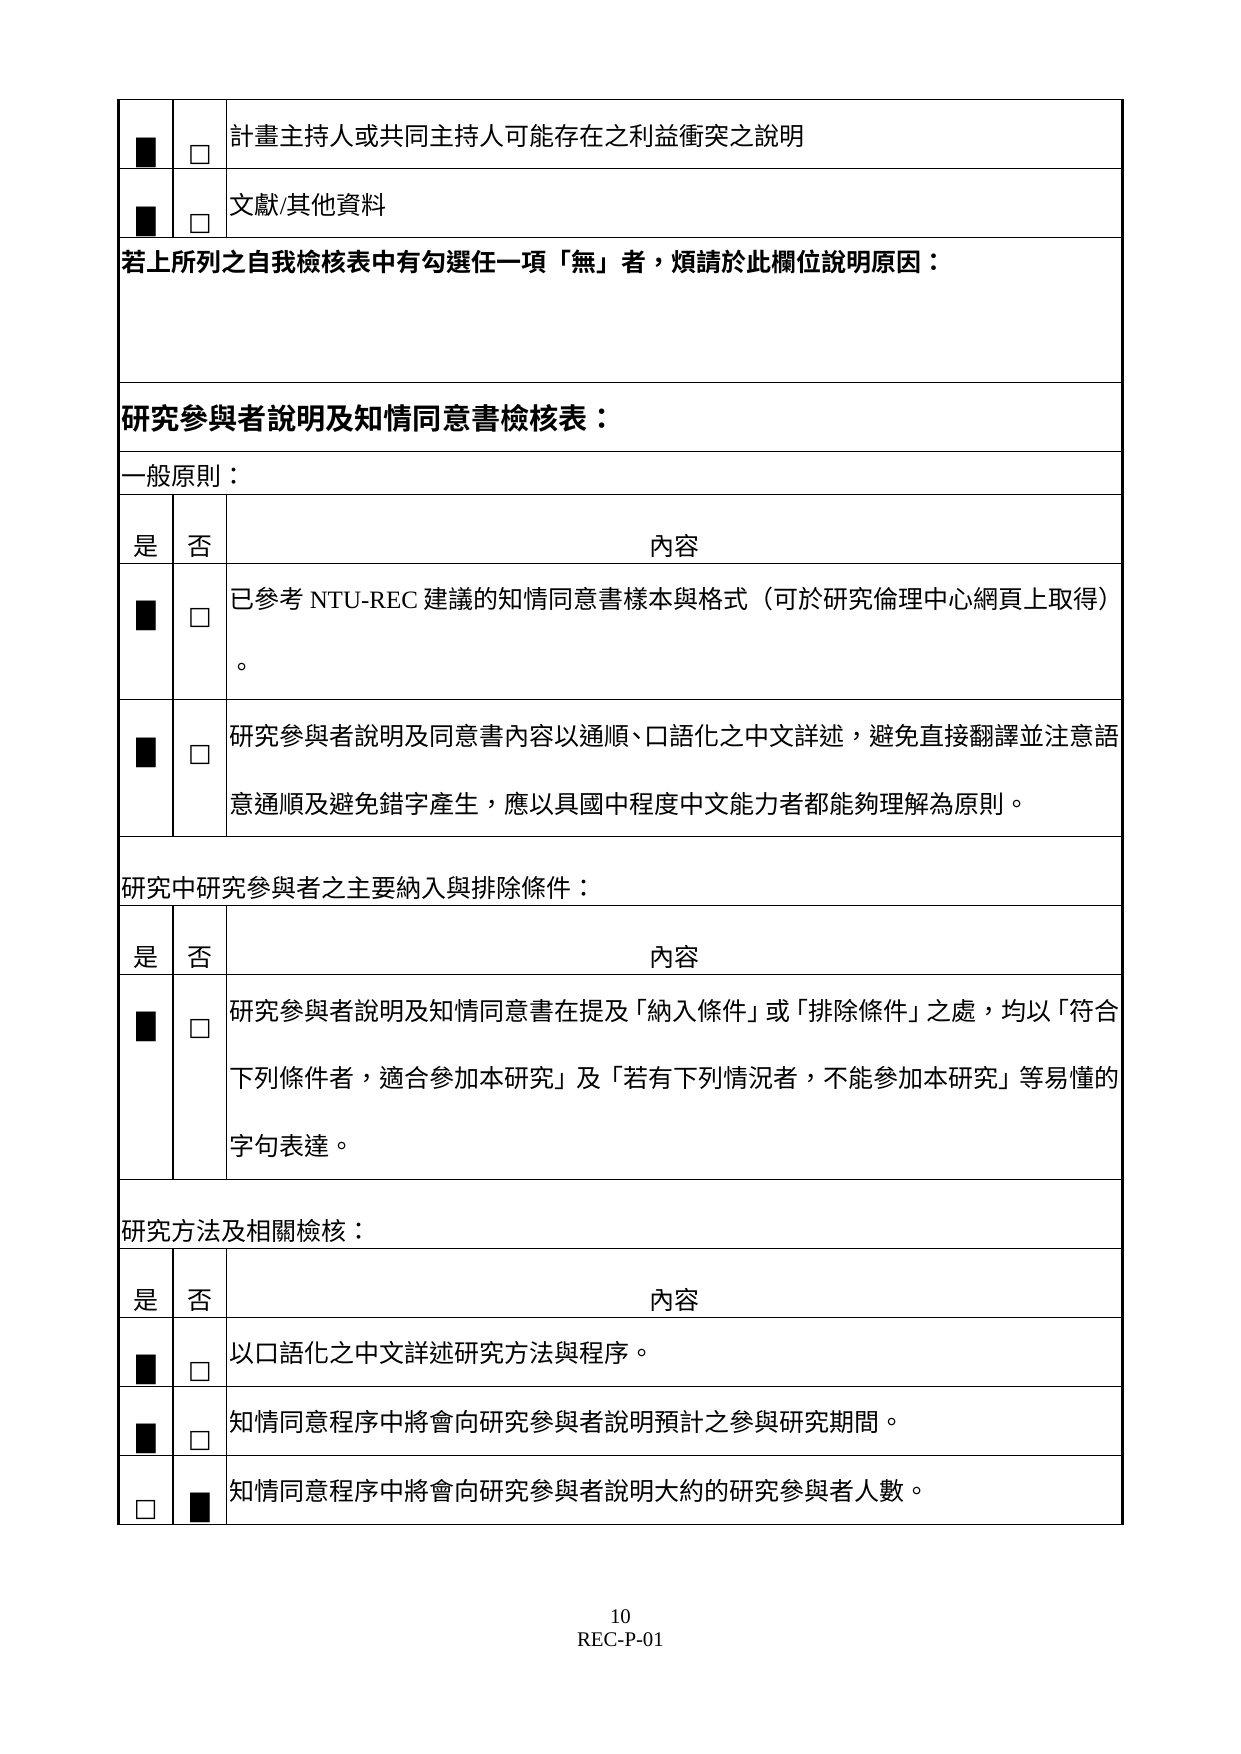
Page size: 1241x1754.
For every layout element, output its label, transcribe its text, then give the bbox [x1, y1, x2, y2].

table_cell □ [174, 1318, 226, 1386]
table_cell □ [174, 1387, 226, 1455]
table_cell 若上所列之自我檢核表中有勾選任一項「無」者，煩請於此欄位說明原因： [120, 238, 1121, 382]
table_cell 研究方法及相關檢核： [120, 1180, 1121, 1248]
table_cell 一般原則： [120, 452, 1121, 493]
table_cell □ [174, 975, 226, 1179]
table_cell 研究參與者說明及知情同意書在提及「納入條件」或「排除條件」之處，均以「符合下列條件者，適合參加本研究」及「若有下列情況者，不能參加本研究」等易懂的字句表達。 [227, 975, 1121, 1179]
table_cell 計畫主持人或共同主持人可能存在之利益衝突之說明 [227, 100, 1121, 168]
table_cell 以口語化之中文詳述研究方法與程序。 [227, 1318, 1121, 1386]
table_cell □ [174, 700, 226, 836]
table_cell 否 [174, 1249, 226, 1317]
table_cell 內容 [227, 906, 1121, 974]
table_cell 是 [120, 1249, 172, 1317]
table_cell █ [120, 700, 172, 836]
table_cell 否 [174, 906, 226, 974]
table_cell □ [174, 100, 226, 168]
table_cell █ [120, 1387, 172, 1455]
table_cell 知情同意程序中將會向研究參與者說明大約的研究參與者人數。 [227, 1456, 1121, 1524]
table_cell 文獻/其他資料 [227, 169, 1121, 237]
table_cell █ [120, 169, 172, 237]
table_cell █ [120, 100, 172, 168]
table_cell 已參考NTU-REC建議的知情同意書樣本與格式（可於研究倫理中心網頁上取得）。 [227, 564, 1121, 699]
table_cell □ [174, 564, 226, 699]
table_cell █ [174, 1456, 226, 1524]
table_cell █ [120, 1318, 172, 1386]
table_cell □ [174, 169, 226, 237]
table_cell 是 [120, 495, 172, 562]
table_cell █ [120, 564, 172, 699]
table_cell █ [120, 975, 172, 1179]
table_cell 內容 [227, 495, 1121, 562]
table_cell 內容 [227, 1249, 1121, 1317]
table_cell 否 [174, 495, 226, 562]
table_cell 研究中研究參與者之主要納入與排除條件： [120, 837, 1121, 905]
table_cell 是 [120, 906, 172, 974]
table_cell 研究參與者說明及同意書內容以通順、口語化之中文詳述，避免直接翻譯並注意語意通順及避免錯字產生，應以具國中程度中文能力者都能夠理解為原則。 [227, 700, 1121, 836]
table_cell 研究參與者說明及知情同意書檢核表： [120, 383, 1121, 451]
table_cell 知情同意程序中將會向研究參與者說明預計之參與研究期間。 [227, 1387, 1121, 1455]
table_cell □ [120, 1456, 172, 1524]
